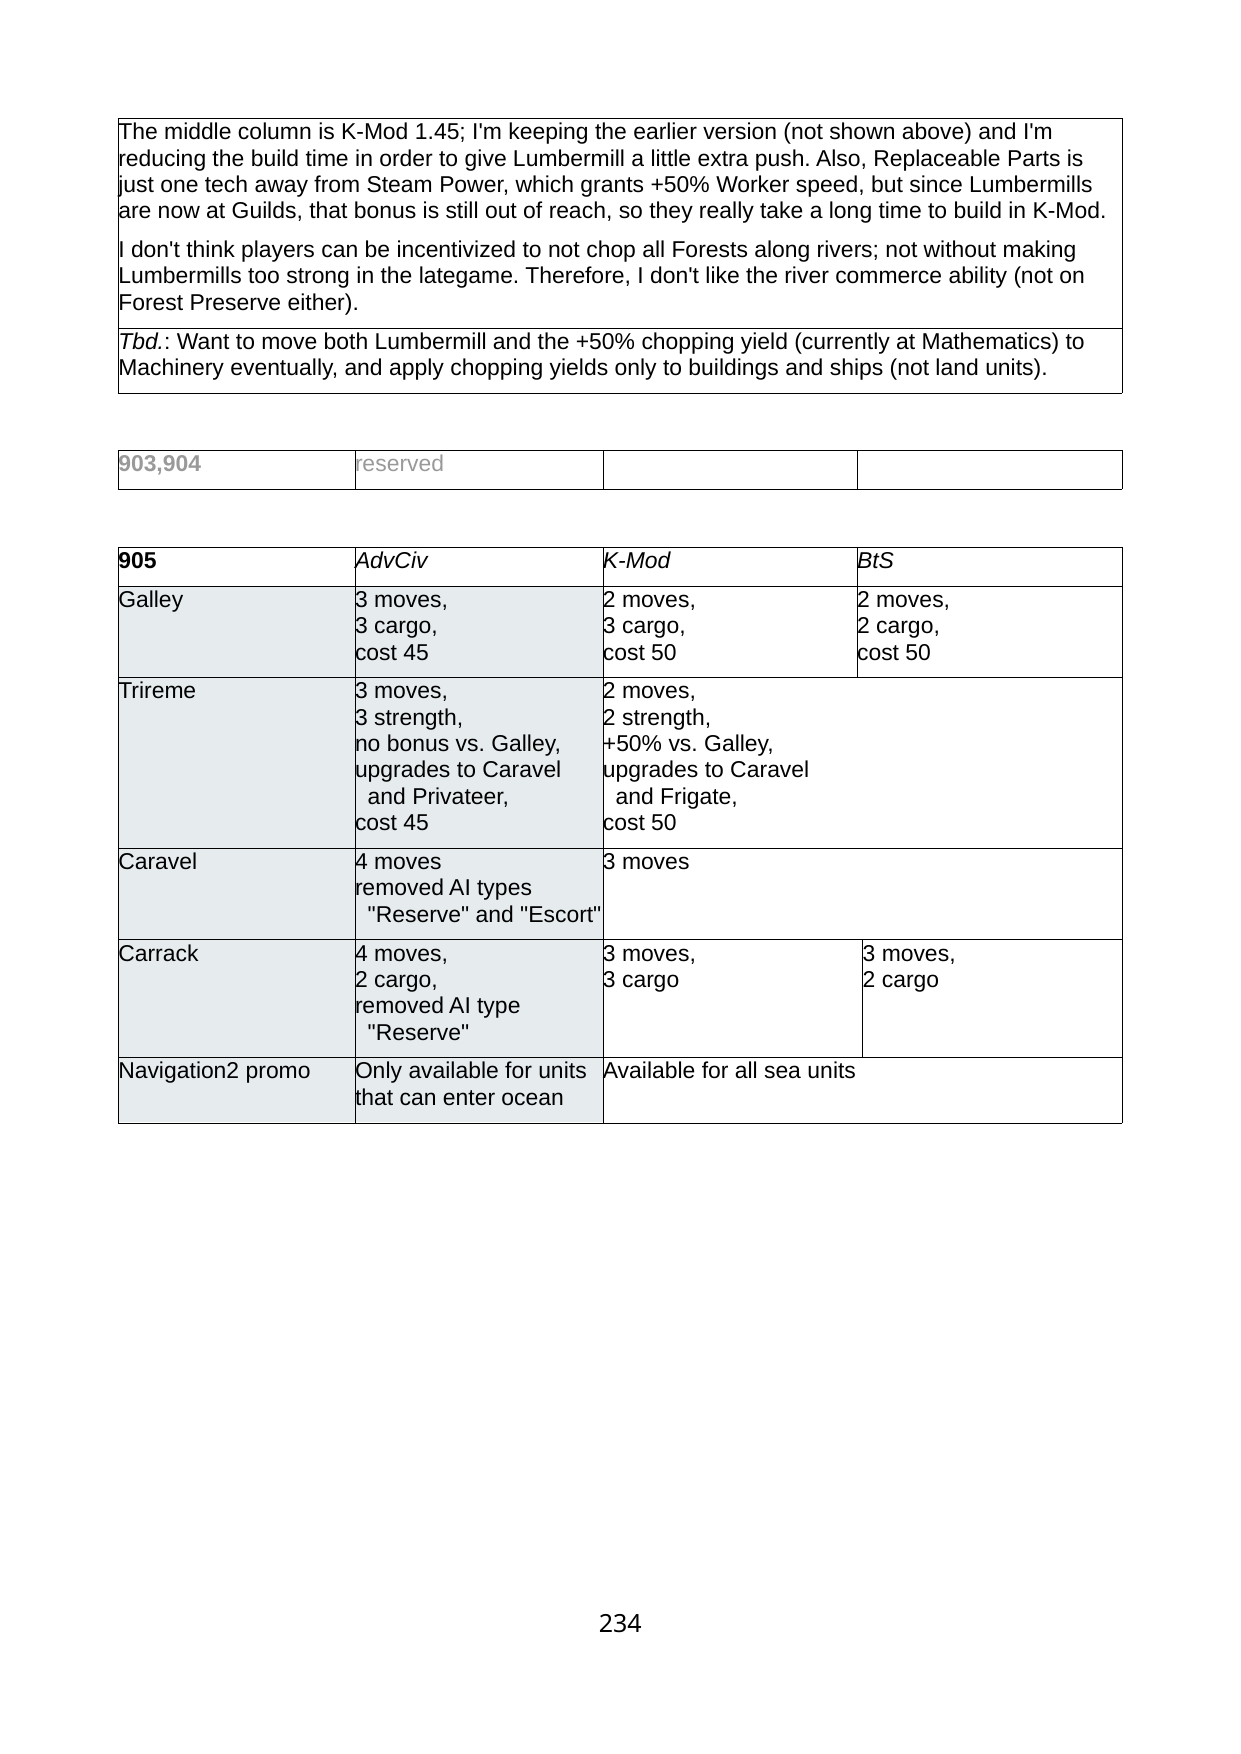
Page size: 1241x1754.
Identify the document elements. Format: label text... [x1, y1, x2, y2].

table_header BtS [858, 548, 1122, 586]
table_header 905 [119, 548, 355, 586]
table_header reserved [356, 451, 603, 489]
table_cell Trireme [119, 678, 355, 848]
table_cell Galley [119, 587, 355, 677]
table_cell 2 moves, 2 strength, +50% vs. Galley, upgrades to Caravel and Frigate, cost 50 [604, 678, 1122, 848]
table_header [858, 451, 1122, 489]
table_cell 4 moves removed AI types "Reserve" and "Escort" [356, 849, 603, 939]
table_cell 3 moves, 3 cargo, cost 45 [356, 587, 603, 677]
table_header 903,904 [119, 451, 355, 489]
table_cell 2 moves, 2 cargo, cost 50 [858, 587, 1122, 677]
table_cell Caravel [119, 849, 355, 939]
table_header K-Mod [604, 548, 857, 586]
table_cell 3 moves, 2 cargo [863, 940, 1122, 1057]
table_cell Navigation2 promo [119, 1058, 355, 1122]
table_cell 3 moves [604, 849, 1122, 939]
table_cell Tbd.: Want to move both Lumbermill and the +50% chopping yield (currently at Mathematics) to Machinery eventually, and apply chopping yields only to buildings and ships (not land units). [119, 329, 1122, 393]
table_header AdvCiv [356, 548, 603, 586]
table_cell 3 moves, 3 cargo [604, 940, 862, 1057]
table_cell Carrack [119, 940, 355, 1057]
table_cell 3 moves, 3 strength, no bonus vs. Galley, upgrades to Caravel and Privateer, cost 45 [356, 678, 603, 848]
table_cell Available for all sea units [604, 1058, 1122, 1122]
table_header [604, 451, 857, 489]
table_cell The middle column is K-Mod 1.45; I'm keeping the earlier version (not shown above) and I'm reducing the build time in order to give Lumbermill a little extra push. Also, Replaceable Parts is just one tech away from Steam Power, which grants +50% Worker speed, but since Lumbermills are now at Guilds, that bonus is still out of reach, so they really take a long time to build in K-Mod. I don't think players can be incentivized to not chop all Forests along rivers; not without making Lumbermills too strong in the lategame. Therefore, I don't like the river commerce ability (not on Forest Preserve either). [119, 119, 1122, 327]
table_cell Only available for units that can enter ocean [356, 1058, 603, 1122]
table_cell 2 moves, 3 cargo, cost 50 [604, 587, 857, 677]
table_cell 4 moves, 2 cargo, removed AI type "Reserve" [356, 940, 603, 1057]
